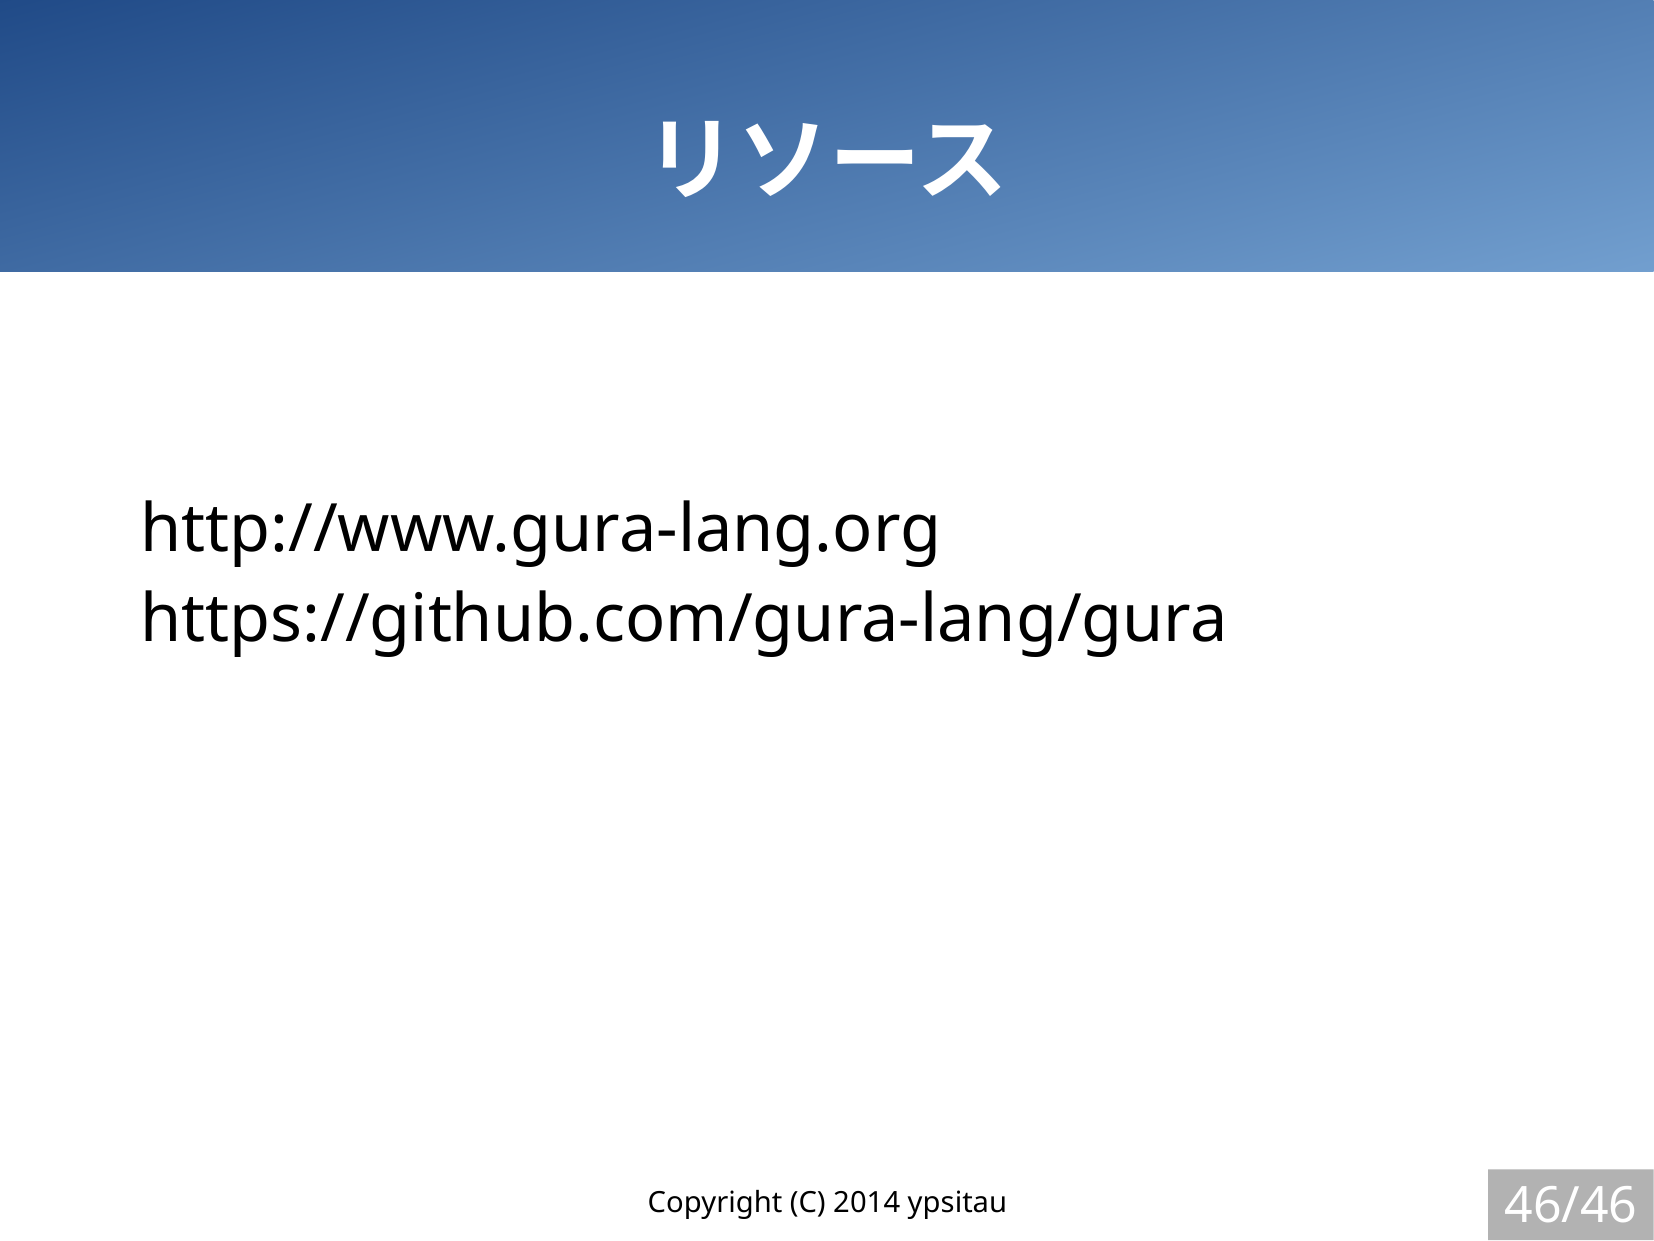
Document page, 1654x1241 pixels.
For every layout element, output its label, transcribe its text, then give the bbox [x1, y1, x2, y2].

text_box http://www.gura-lang.org https://github.com/gura-lang/gura [125, 472, 1182, 665]
title リソース [82, 49, 1571, 257]
